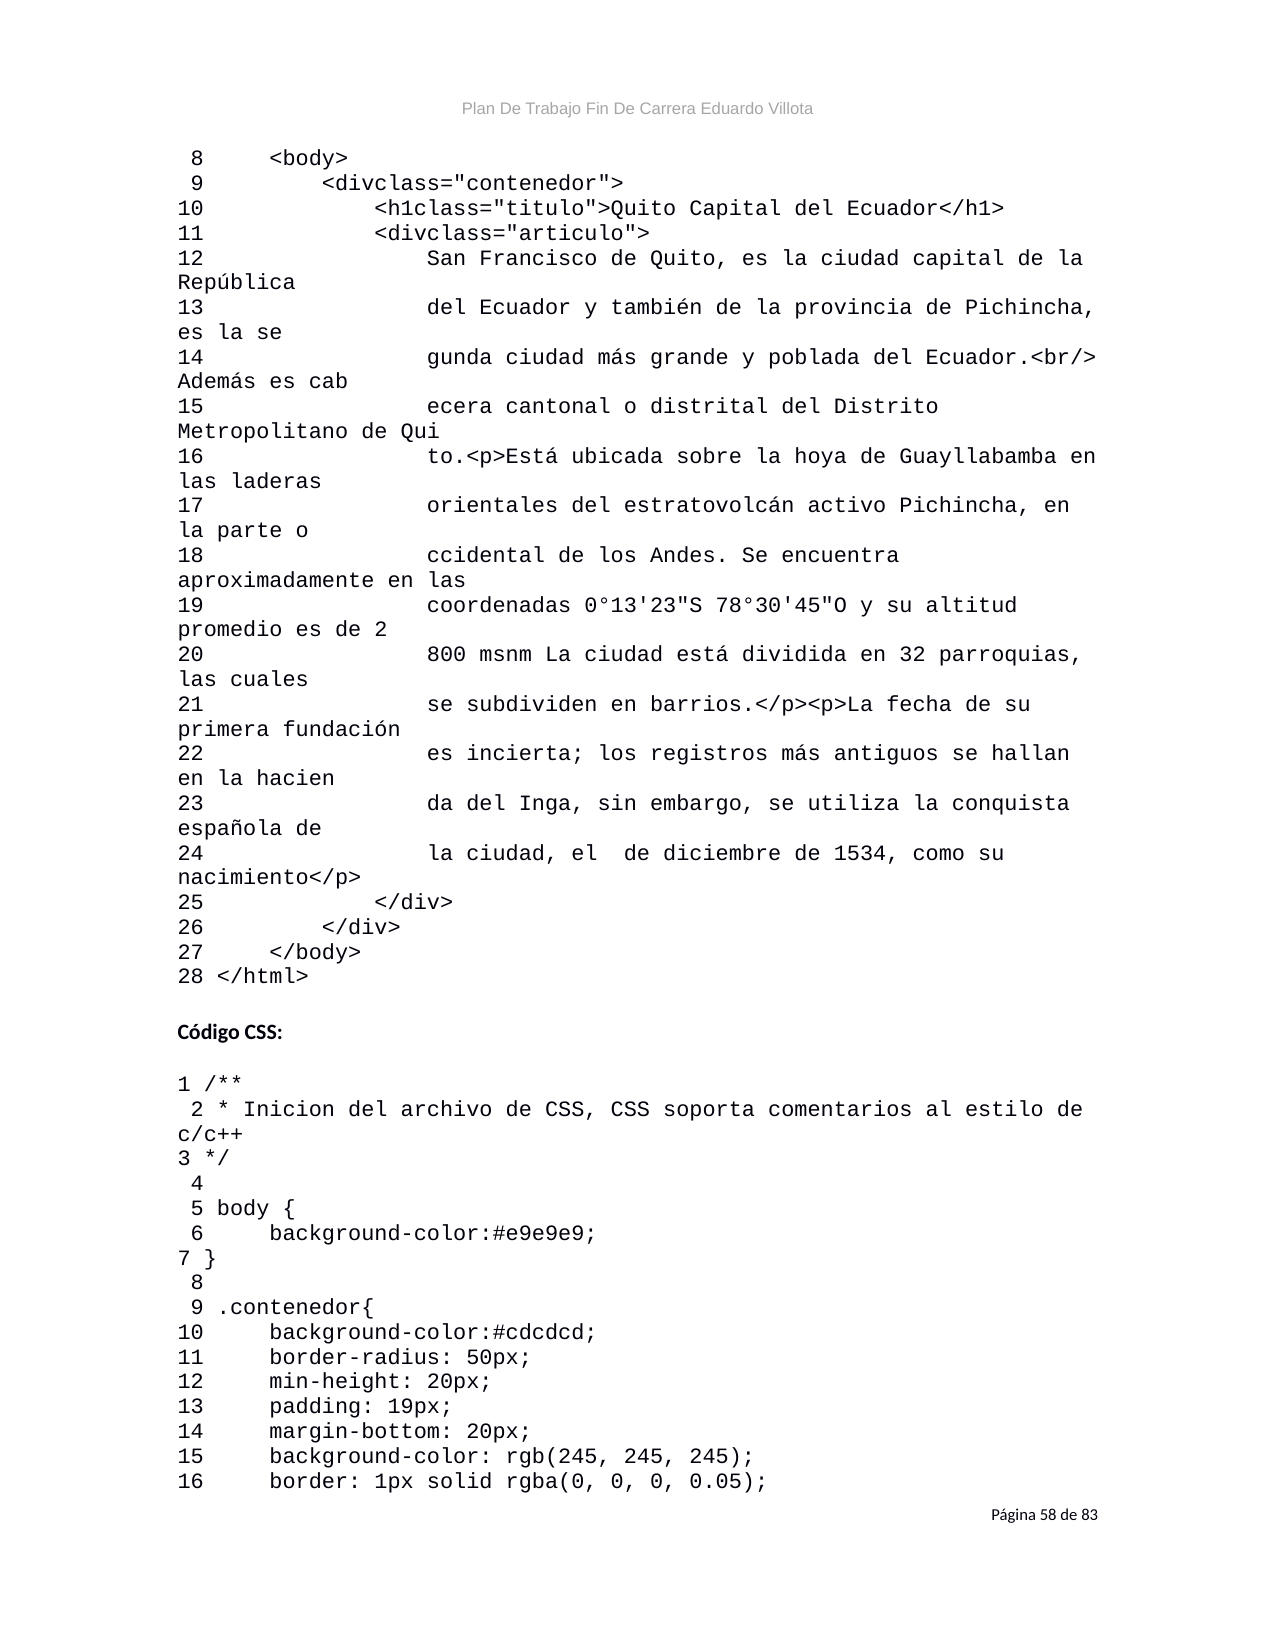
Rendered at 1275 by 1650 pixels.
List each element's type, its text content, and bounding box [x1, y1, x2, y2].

text 24 la ciudad, el de diciembre de 1534, como su nacimiento</p> [177, 842, 1098, 891]
text 11 border-radius: 50px; [177, 1346, 1098, 1371]
text 17 orientales del estratovolcán activo Pichincha, en la parte o [177, 495, 1098, 544]
text 9 <divclass="contenedor"> [177, 172, 1098, 197]
text 2 * Inicion del archivo de CSS, CSS soporta comentarios al estilo de c/c++ [177, 1098, 1098, 1148]
text 10 <h1class="titulo">Quito Capital del Ecuador</h1> [177, 197, 1098, 222]
text 28 </html> [177, 966, 1098, 991]
text 13 del Ecuador y también de la provincia de Pichincha, es la se [177, 296, 1098, 346]
text 26 </div> [177, 916, 1098, 941]
text 20 800 msnm La ciudad está dividida en 32 parroquias, las cuales [177, 643, 1098, 693]
text 12 min-height: 20px; [177, 1371, 1098, 1396]
text 16 to.<p>Está ubicada sobre la hoya de Guayllabamba en las laderas [177, 445, 1098, 495]
text 8 [177, 1272, 1098, 1296]
text 3 */ [177, 1148, 1098, 1172]
text Código CSS: [177, 1018, 1098, 1045]
text 5 body { [177, 1197, 1098, 1222]
text 9 .contenedor{ [177, 1296, 1098, 1321]
text 15 ecera cantonal o distrital del Distrito Metropolitano de Qui [177, 396, 1098, 445]
text 13 padding: 19px; [177, 1396, 1098, 1420]
text 14 margin-bottom: 20px; [177, 1420, 1098, 1445]
text 1 /** [177, 1073, 1098, 1098]
text 14 gunda ciudad más grande y poblada del Ecuador.<br/> Además es cab [177, 346, 1098, 396]
text 6 background-color:#e9e9e9; [177, 1222, 1098, 1247]
text 27 </body> [177, 941, 1098, 966]
text 10 background-color:#cdcdcd; [177, 1321, 1098, 1346]
text 7 } [177, 1247, 1098, 1272]
text 11 <divclass="articulo"> [177, 222, 1098, 247]
text 19 coordenadas 0°13′23″S 78°30′45″O y su altitud promedio es de 2 [177, 594, 1098, 643]
text 21 se subdividen en barrios.</p><p>La fecha de su primera fundación [177, 693, 1098, 743]
text 25 </div> [177, 891, 1098, 916]
text 4 [177, 1172, 1098, 1197]
text 22 es incierta; los registros más antiguos se hallan en la hacien [177, 743, 1098, 792]
text 12 San Francisco de Quito, es la ciudad capital de la República [177, 247, 1098, 296]
text 8 <body> [177, 148, 1098, 172]
text 16 border: 1px solid rgba(0, 0, 0, 0.05); [177, 1470, 1098, 1495]
text 18 ccidental de los Andes. Se encuentra aproximadamente en las [177, 544, 1098, 594]
text 15 background-color: rgb(245, 245, 245); [177, 1445, 1098, 1470]
text 23 da del Inga, sin embargo, se utiliza la conquista española de [177, 792, 1098, 842]
